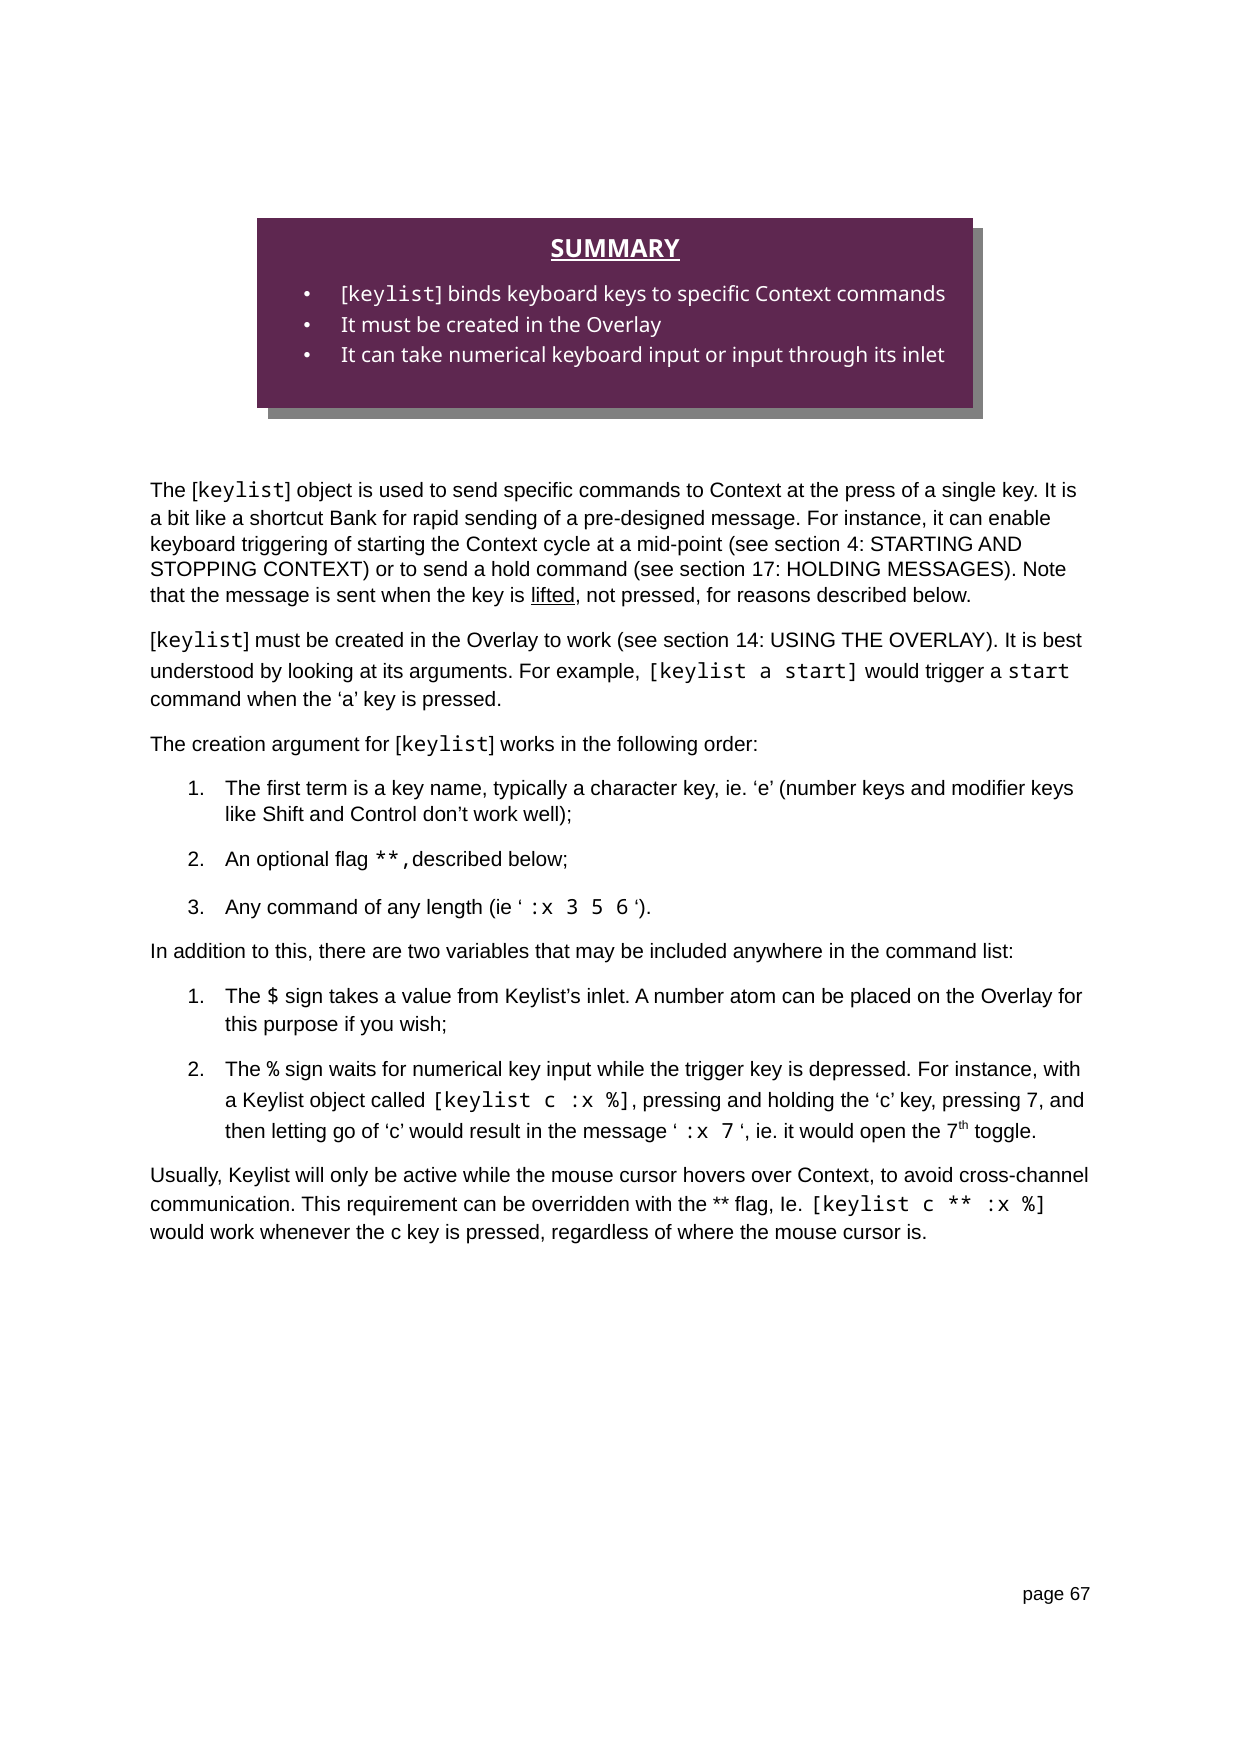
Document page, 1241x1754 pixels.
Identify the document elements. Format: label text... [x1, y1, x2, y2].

text In addition to this, there are two variables that may be included anywhere in the command list: [150, 939, 1090, 963]
text The [keylist] object is used to send specific commands to Context at the press of a single key. It is a bit like a shortcut Bank for rapid sending of a pre-designed message. For instance, it can enable keyboard triggering of starting the Context cycle at a mid-point (see section 4: STARTING AND STOPPING CONTEXT) or to send a hold command (see section 17: HOLDING MESSAGES). Note that the message is sent when the key is lifted, not pressed, for reasons described below. [150, 475, 1090, 607]
list [keylist] binds keyboard keys to specific Context commands [303, 279, 964, 308]
list It can take numerical keyboard input or input through its inlet [303, 340, 964, 369]
list The first term is a key name, typically a character key, ie. ‘e’ (number keys and modifier keys like Shift and Control don’t work well); [187, 776, 1090, 826]
list It must be created in the Overlay [303, 310, 964, 338]
list An optional flag **,described below; [187, 844, 1090, 873]
text [keylist] must be created in the Overlay to work (see section 14: USING THE OVERLAY). It is best understood by looking at its arguments. For example, [keylist a start] would trigger a start command when the ‘a’ key is pressed. [150, 626, 1090, 710]
text The creation argument for [keylist] works in the following order: [150, 729, 1090, 757]
list The $ sign takes a value from Keylist’s inlet. A number atom can be placed on the Overlay for this purpose if you wish; [187, 982, 1090, 1036]
list Any command of any length (ie ‘ :x 3 5 6 ‘). [187, 892, 1090, 920]
text Usually, Keylist will only be active while the mouse cursor hovers over Context, to avoid cross-channel communication. This requirement can be overridden with the ** flag, Ie. [keylist c ** :x %] would work whenever the c key is pressed, regardless of where the mouse cursor is. [150, 1163, 1090, 1243]
list The % sign waits for numerical key input while the trigger key is depressed. For instance, with a Keylist object called [keylist c :x %], pressing and holding the ‘c’ key, pressing 7, and then letting go of ‘c’ would result in the message ‘ :x 7 ‘, ie. it would open the 7th toggle. [187, 1054, 1090, 1144]
subtitle SUMMARY [266, 231, 964, 265]
